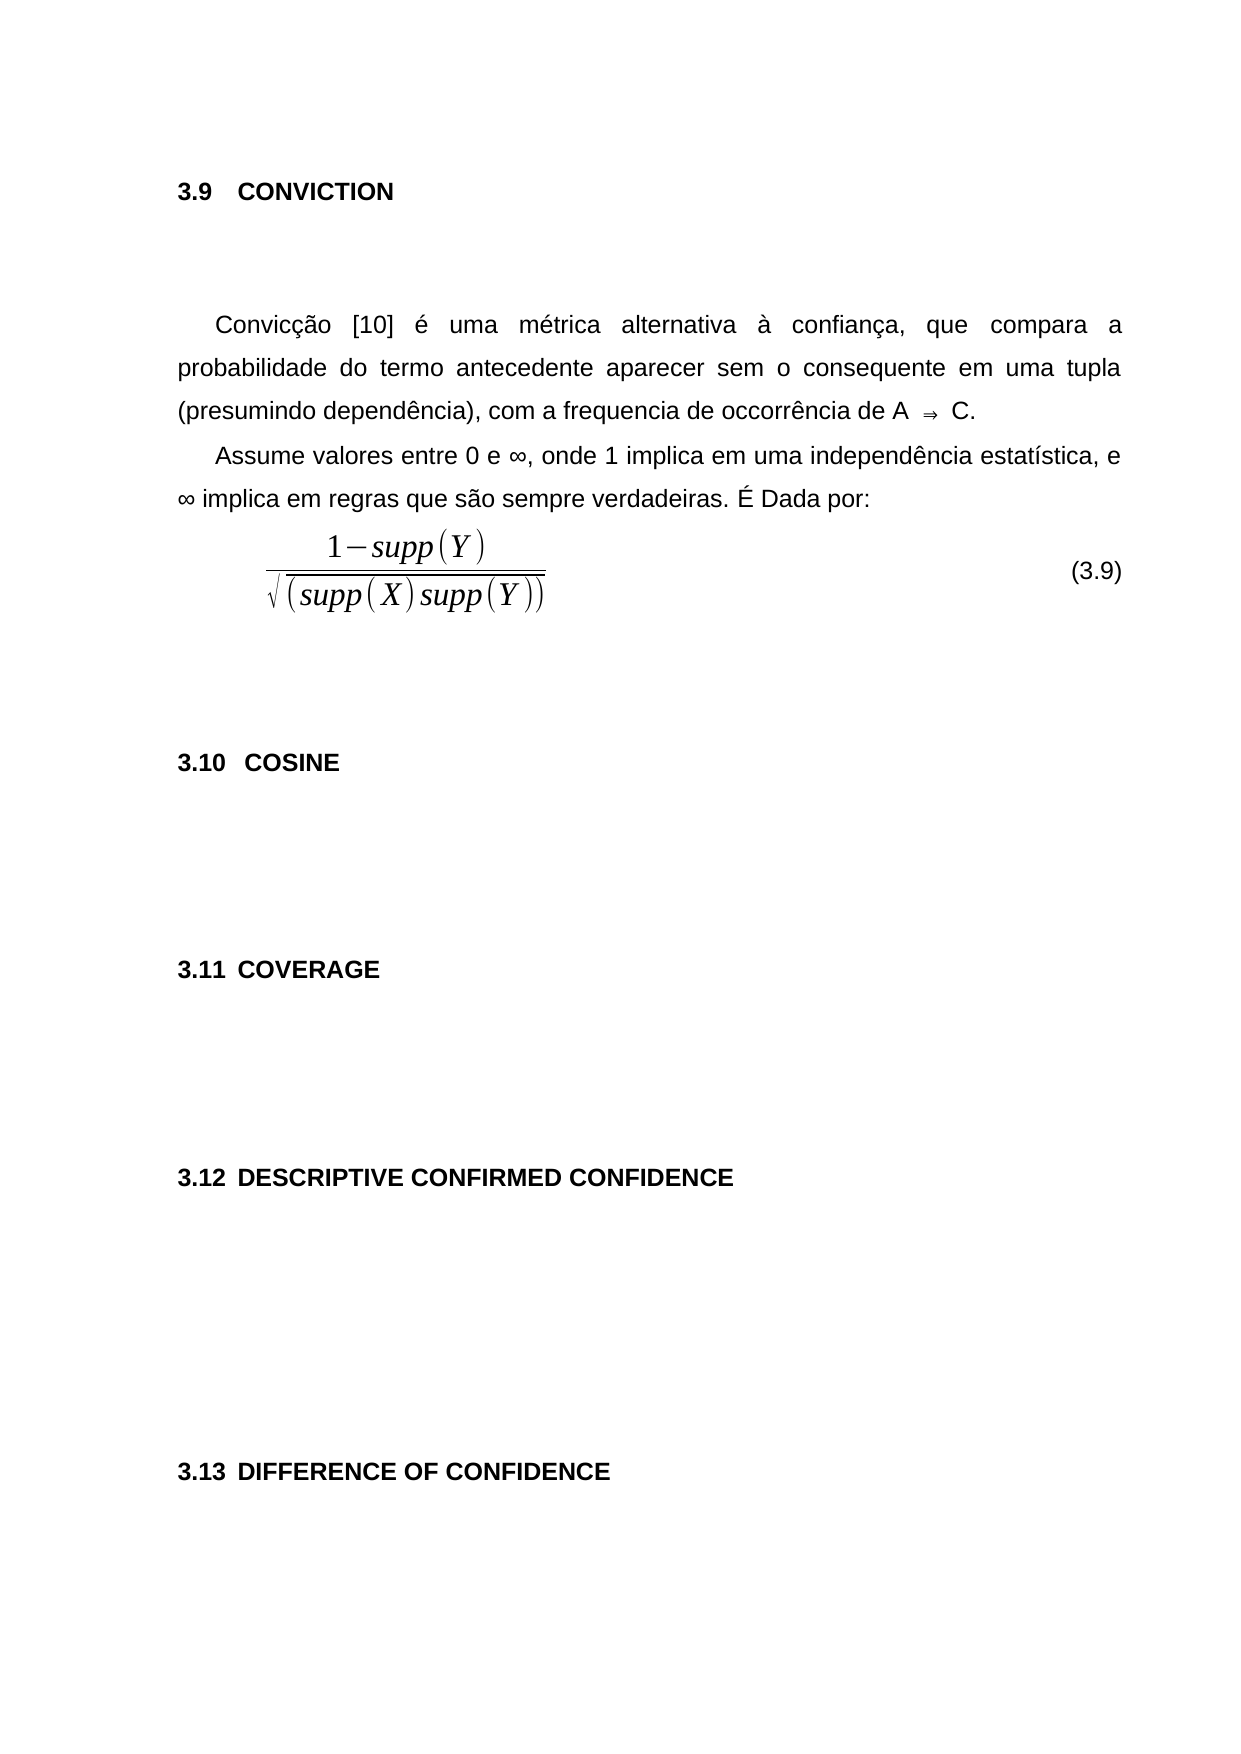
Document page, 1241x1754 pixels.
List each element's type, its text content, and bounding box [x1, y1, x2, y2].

subtitle Conviction [177, 177, 1122, 206]
subtitle Coverage [177, 955, 1122, 984]
subtitle Cosine [177, 748, 1122, 776]
text Convicção [10] é uma métrica alternativa à confiança, que compara a probabilidade do termo antecedente aparecer sem o consequente em uma tupla (presumindo dependência), com a frequencia de occorrência de A ⇒ C. [177, 310, 1122, 426]
text (3.9) [177, 528, 1122, 615]
subtitle Difference of Confidence [177, 1456, 1122, 1485]
text Assume valores entre 0 e ∞, onde 1 implica em uma independência estatística, e ∞ implica em regras que são sempre verdadeiras. É Dada por: [177, 441, 1122, 513]
subtitle Descriptive Confirmed Confidence [177, 1163, 1122, 1191]
